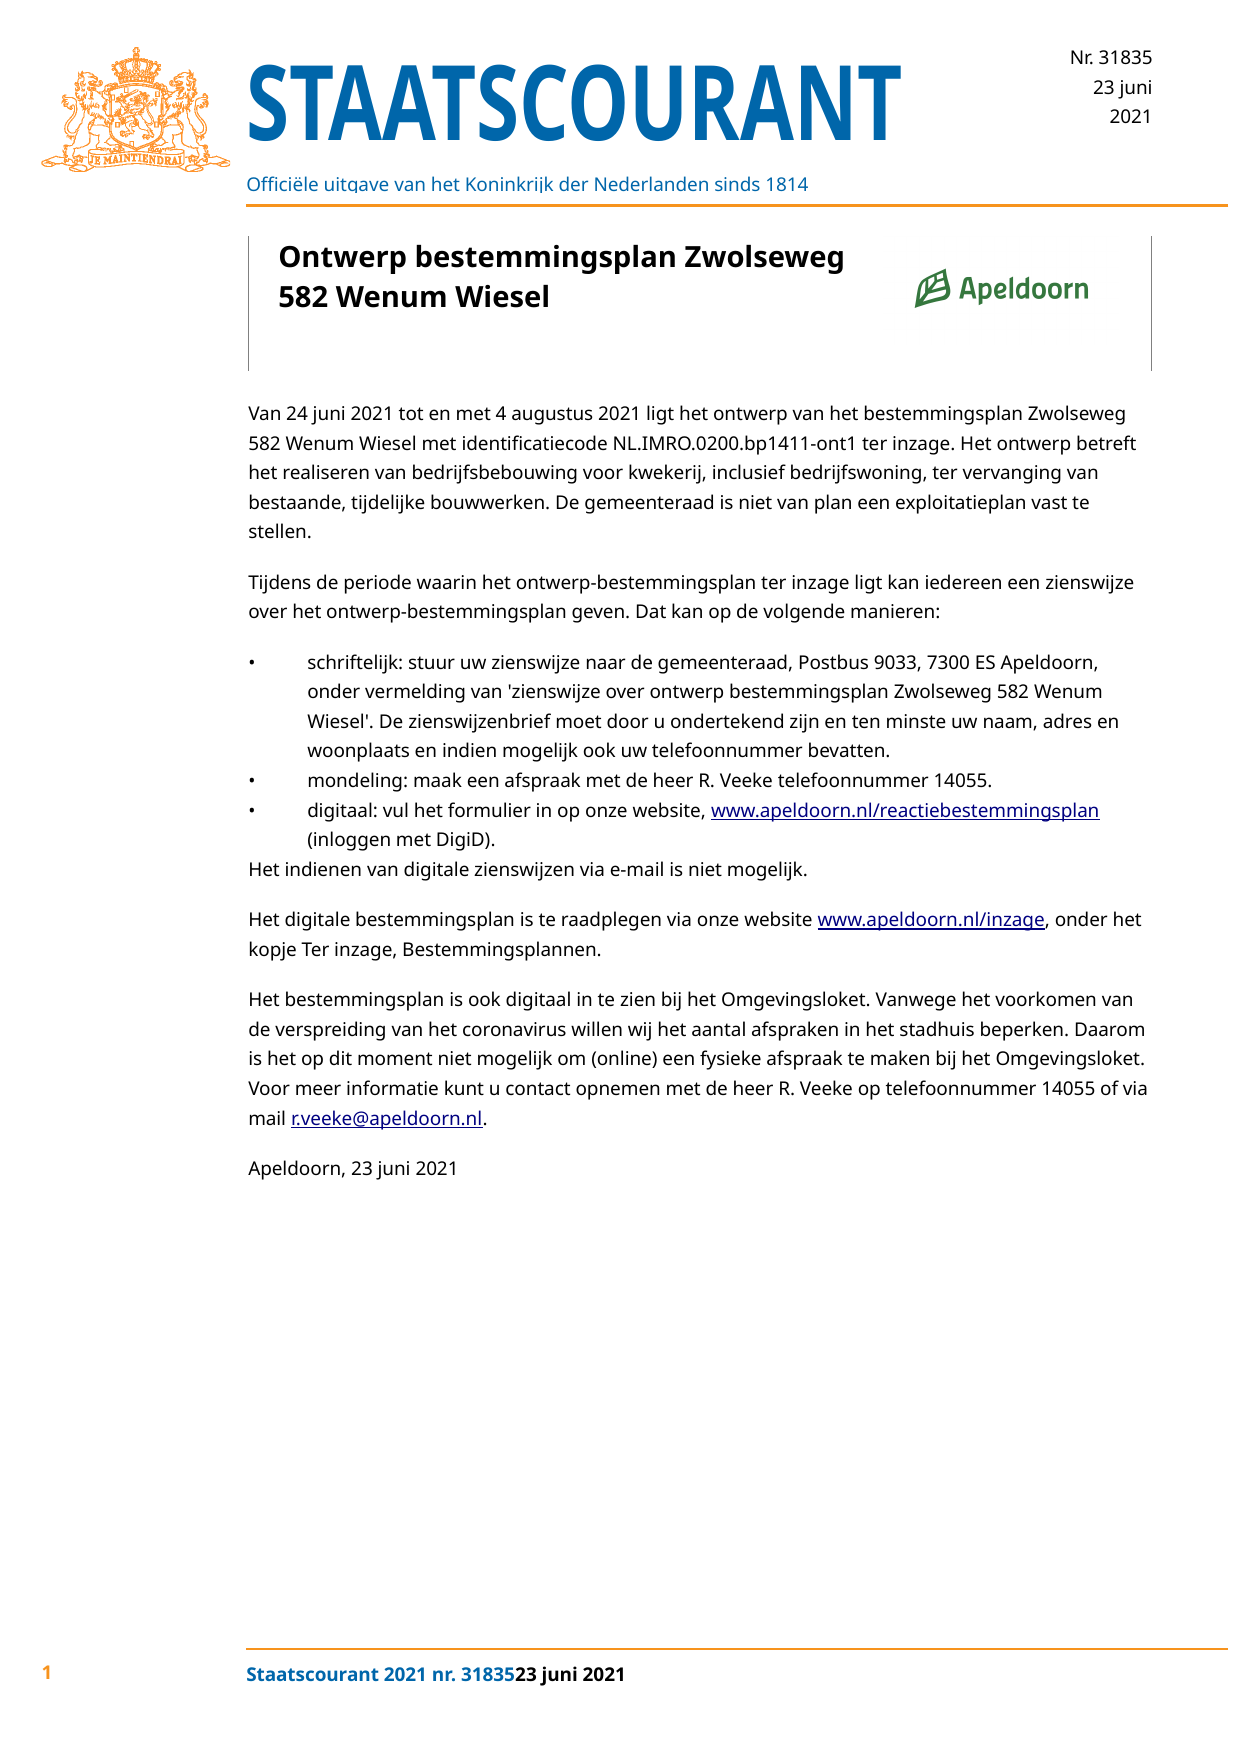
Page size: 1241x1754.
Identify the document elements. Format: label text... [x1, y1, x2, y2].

table_header [850, 236, 1151, 371]
text Tijdens de periode waarin het ontwerp-bestemmingsplan ter inzage ligt kan iedereen een zienswijze over het ontwerp-bestemmingsplan geven. Dat kan op de volgende manieren: [248, 569, 1152, 624]
text Van 24 juni 2021 tot en met 4 augustus 2021 ligt het ontwerp van het bestemmingsplan Zwolseweg 582 Wenum Wiesel met identificatiecode NL.IMRO.0200.bp1411-ont1 ter inzage. Het ontwerp betreft het realiseren van bedrijfsbebouwing voor kwekerij, inclusief bedrijfswoning, ter vervanging van bestaande, tijdelijke bouwwerken. De gemeenteraad is niet van plan een exploitatieplan vast te stellen. [248, 400, 1152, 544]
table_header Ontwerp bestemmingsplan Zwolseweg 582 Wenum Wiesel [249, 236, 850, 371]
text Het bestemmingsplan is ook digitaal in te zien bij het Omgevingsloket. Vanwege het voorkomen van de verspreiding van het coronavirus willen wij het aantal afspraken in het stadhuis beperken. Daarom is het op dit moment niet mogelijk om (online) een fysieke afspraak te maken bij het Omgevingsloket. Voor meer informatie kunt u contact opnemen met de heer R. Veeke op telefoonnummer 14055 of via mail r.veeke@apeldoorn.nl. [248, 986, 1152, 1130]
picture [41, 47, 231, 172]
text Het indienen van digitale zienswijzen via e-mail is niet mogelijk. [248, 856, 1152, 882]
text Het digitale bestemmingsplan is te raadplegen via onze website www.apeldoorn.nl/inzage, onder het kopje Ter inzage, Bestemmingsplannen. [248, 906, 1152, 962]
list mondeling: maak een afspraak met de heer R. Veeke telefoonnummer 14055. [248, 767, 1152, 793]
list digitaal: vul het formulier in op onze website, www.apeldoorn.nl/reactiebestemmingsplan (inloggen met DigiD). [248, 797, 1152, 852]
picture [882, 236, 1119, 345]
text Apeldoorn, 23 juni 2021 [248, 1155, 1152, 1181]
list schriftelijk: stuur uw zienswijze naar de gemeenteraad, Postbus 9033, 7300 ES Apeldoorn, onder vermelding van 'zienswijze over ontwerp bestemmingsplan Zwolseweg 582 Wenum Wiesel'. De zienswijzenbrief moet door u ondertekend zijn en ten minste uw naam, adres en woonplaats en indien mogelijk ook uw telefoonnummer bevatten. [248, 649, 1152, 763]
